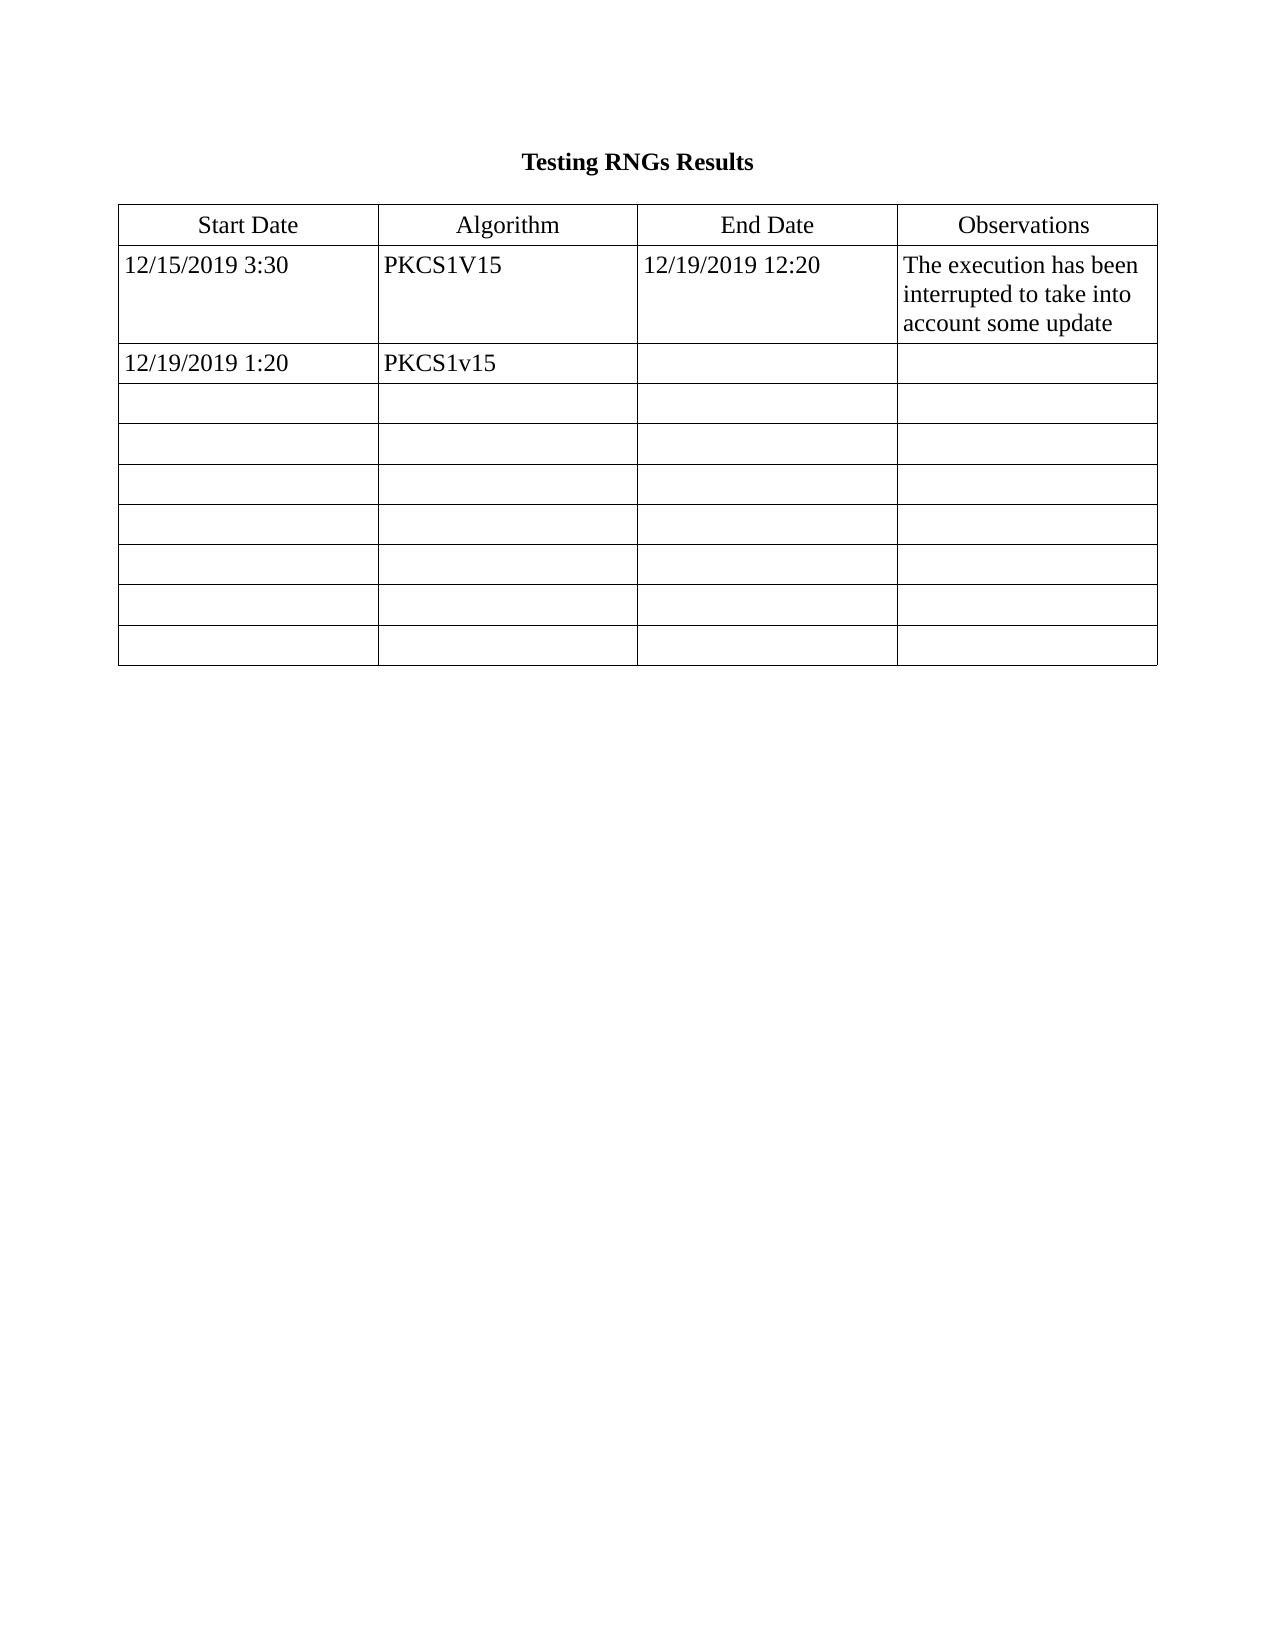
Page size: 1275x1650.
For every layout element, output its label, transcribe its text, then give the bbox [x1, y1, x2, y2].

table_cell [638, 344, 897, 383]
table_cell [119, 465, 378, 504]
table_header End Date [638, 205, 897, 245]
table_cell [638, 465, 897, 504]
table_cell [638, 585, 897, 625]
table_cell [119, 424, 378, 463]
text Testing RNGs Results [118, 147, 1157, 176]
table_cell [119, 505, 378, 544]
table_cell 12/19/2019 12:20 [638, 246, 897, 342]
table_cell PKCS1V15 [379, 246, 637, 342]
table_cell [898, 585, 1157, 625]
table_cell [119, 384, 378, 423]
table_header Observations [898, 205, 1157, 245]
table_cell [638, 424, 897, 463]
table_header Algorithm [379, 205, 637, 245]
table_cell [898, 545, 1157, 584]
table_cell [379, 424, 637, 463]
table_cell [898, 626, 1157, 665]
table_cell [898, 344, 1157, 383]
table_cell [119, 626, 378, 665]
table_header Start Date [119, 205, 378, 245]
table_cell [898, 465, 1157, 504]
table_cell [638, 545, 897, 584]
table_cell [119, 545, 378, 584]
table_cell PKCS1v15 [379, 344, 637, 383]
table_cell [379, 384, 637, 423]
table_cell [119, 585, 378, 625]
table_cell [379, 585, 637, 625]
table_cell [379, 465, 637, 504]
table_cell [379, 545, 637, 584]
table_cell [898, 505, 1157, 544]
table_cell 12/19/2019 1:20 [119, 344, 378, 383]
table_cell [898, 424, 1157, 463]
table_cell The execution has been interrupted to take into account some update [898, 246, 1157, 342]
table_cell [379, 505, 637, 544]
table_cell [638, 626, 897, 665]
table_cell [638, 505, 897, 544]
table_cell 12/15/2019 3:30 [119, 246, 378, 342]
table_cell [638, 384, 897, 423]
table_cell [898, 384, 1157, 423]
table_cell [379, 626, 637, 665]
